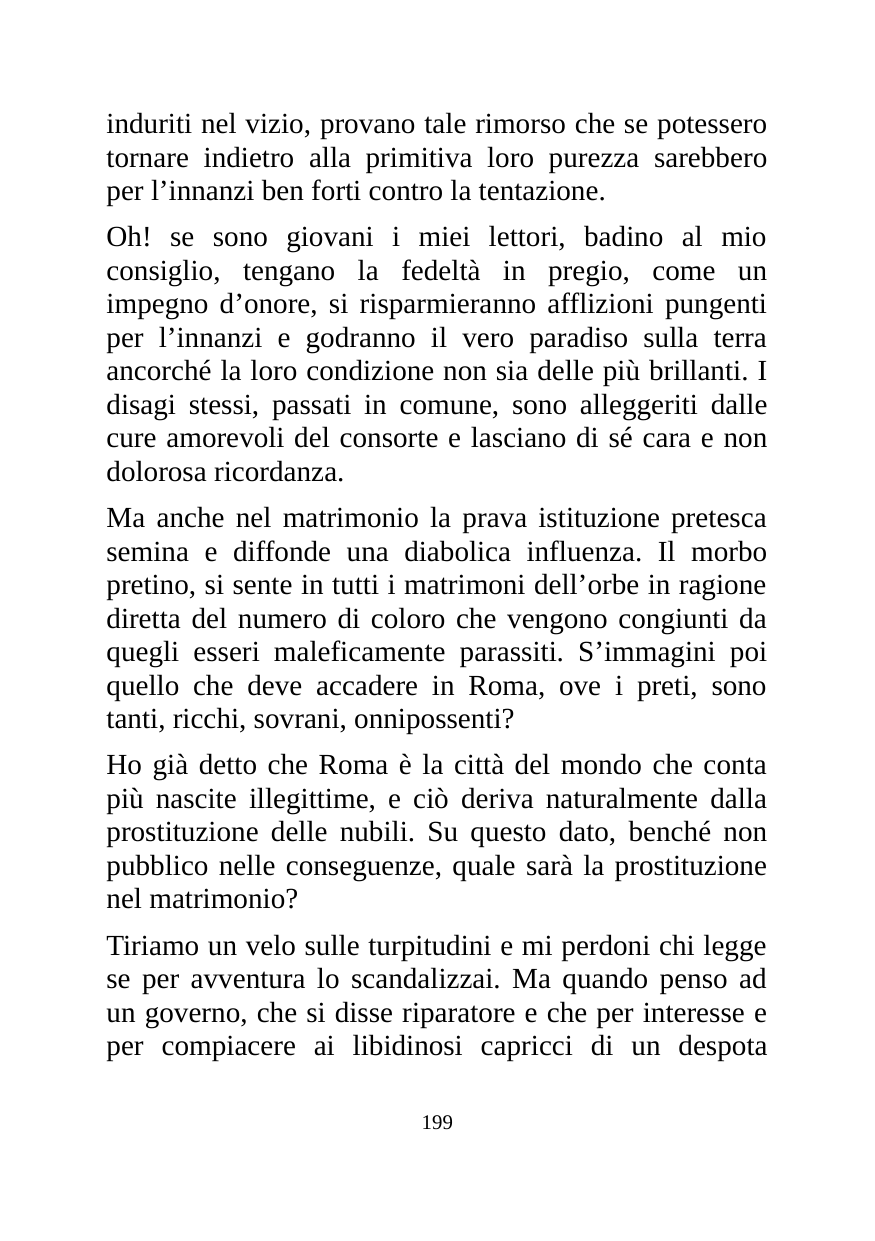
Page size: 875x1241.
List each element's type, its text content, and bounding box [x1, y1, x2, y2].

text Ho già detto che Roma è la città del mondo che conta più nascite illegittime, e ciò deriva naturalmente dalla prostituzione delle nubili. Su questo dato, benché non pubblico nelle conseguenze, quale sarà la prostituzione nel matrimonio? [106, 747, 768, 915]
text Ma anche nel matrimonio la prava istituzione pretesca semina e diffonde una diabolica influenza. Il morbo pretino, si sente in tutti i matrimoni dell’orbe in ragione diretta del numero di coloro che vengono congiunti da quegli esseri maleficamente parassiti. S’immagini poi quello che deve accadere in Roma, ove i preti, sono tanti, ricchi, sovrani, onnipossenti? [106, 500, 768, 735]
text Tiriamo un velo sulle turpitudini e mi perdoni chi legge se per avventura lo scandalizzai. Ma quando penso ad un governo, che si disse riparatore e che per interesse e per compiacere ai libidinosi capricci di un despota [106, 928, 768, 1062]
text induriti nel vizio, provano tale rimorso che se potessero tornare indietro alla primitiva loro purezza sarebbero per l’innanzi ben forti contro la tentazione. [106, 106, 768, 207]
text Oh! se sono giovani i miei lettori, badino al mio consiglio, tengano la fedeltà in pregio, come un impegno d’onore, si risparmieranno afflizioni pungenti per l’innanzi e godranno il vero paradiso sulla terra ancorché la loro condizione non sia delle più brillanti. I disagi stessi, passati in comune, sono alleggeriti dalle cure amorevoli del consorte e lasciano di sé cara e non dolorosa ricordanza. [106, 219, 768, 488]
